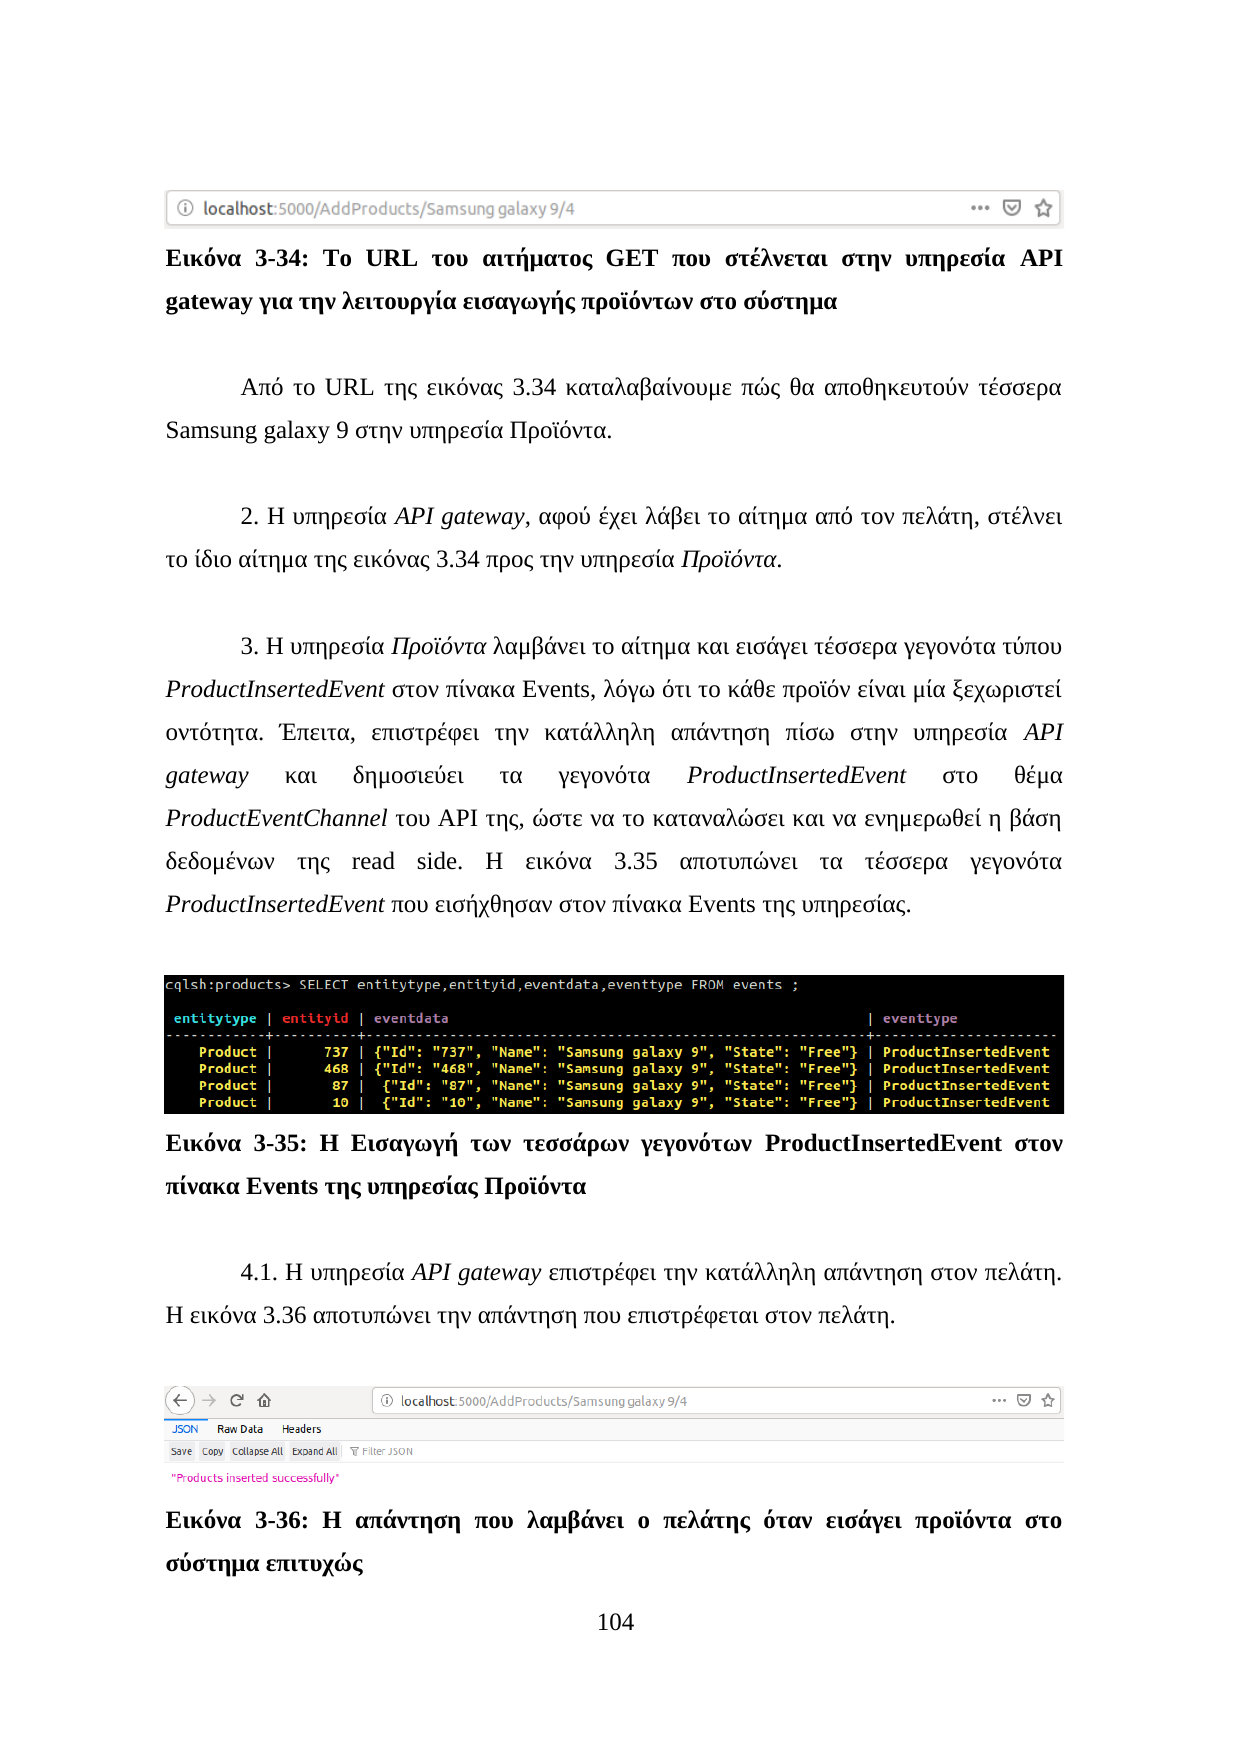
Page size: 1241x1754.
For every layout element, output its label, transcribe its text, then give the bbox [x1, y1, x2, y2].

text Από το URL της εικόνας 3.34 καταλαβαίνουμε πώς θα αποθηκευτούν τέσσερα Samsung galaxy 9 στην υπηρεσία Προϊόντα. [165, 372, 1063, 444]
text 2. Η υπηρεσία API gateway, αφού έχει λάβει το αίτημα από τον πελάτη, στέλνει το ίδιο αίτημα της εικόνας 3.34 προς την υπηρεσία Προϊόντα. [165, 501, 1063, 573]
text Εικόνα 3-36: Η απάντηση που λαμβάνει ο πελάτης όταν εισάγει προϊόντα στο σύστημα επιτυχώς [165, 1491, 1063, 1577]
text Εικόνα 3-35: Η Εισαγωγή των τεσσάρων γεγονότων ProductInsertedEvent στον πίνακα Events της υπηρεσίας Προϊόντα [165, 1114, 1063, 1200]
text Εικόνα 3-34: Το URL του αιτήματος GET που στέλνεται στην υπηρεσία API gateway για την λειτουργία εισαγωγής προϊόντων στο σύστημα [165, 229, 1063, 314]
text 3. Η υπηρεσία Προϊόντα λαμβάνει το αίτημα και εισάγει τέσσερα γεγονότα τύπου ProductInsertedEvent στον πίνακα Events, λόγω ότι το κάθε προϊόν είναι μία ξεχωριστεί οντότητα. Έπειτα, επιστρέφει την κατάλληλη απάντηση πίσω στην υπηρεσία API gateway και δημοσιεύει τα γεγονότα ProductInsertedEvent στο θέμα ProductEventChannel του API της, ώστε να το καταναλώσει και να ενημερωθεί η βάση δεδομένων της read side. Η εικόνα 3.35 αποτυπώνει τα τέσσερα γεγονότα ProductInsertedEvent που εισήχθησαν στον πίνακα Events της υπηρεσίας. [165, 631, 1063, 918]
text 4.1. Η υπηρεσία API gateway επιστρέφει την κατάλληλη απάντηση στον πελάτη. Η εικόνα 3.36 αποτυπώνει την απάντηση που επιστρέφεται στον πελάτη. [165, 1257, 1063, 1329]
picture [164, 1386, 1065, 1491]
picture [164, 190, 1065, 229]
picture [164, 975, 1065, 1114]
